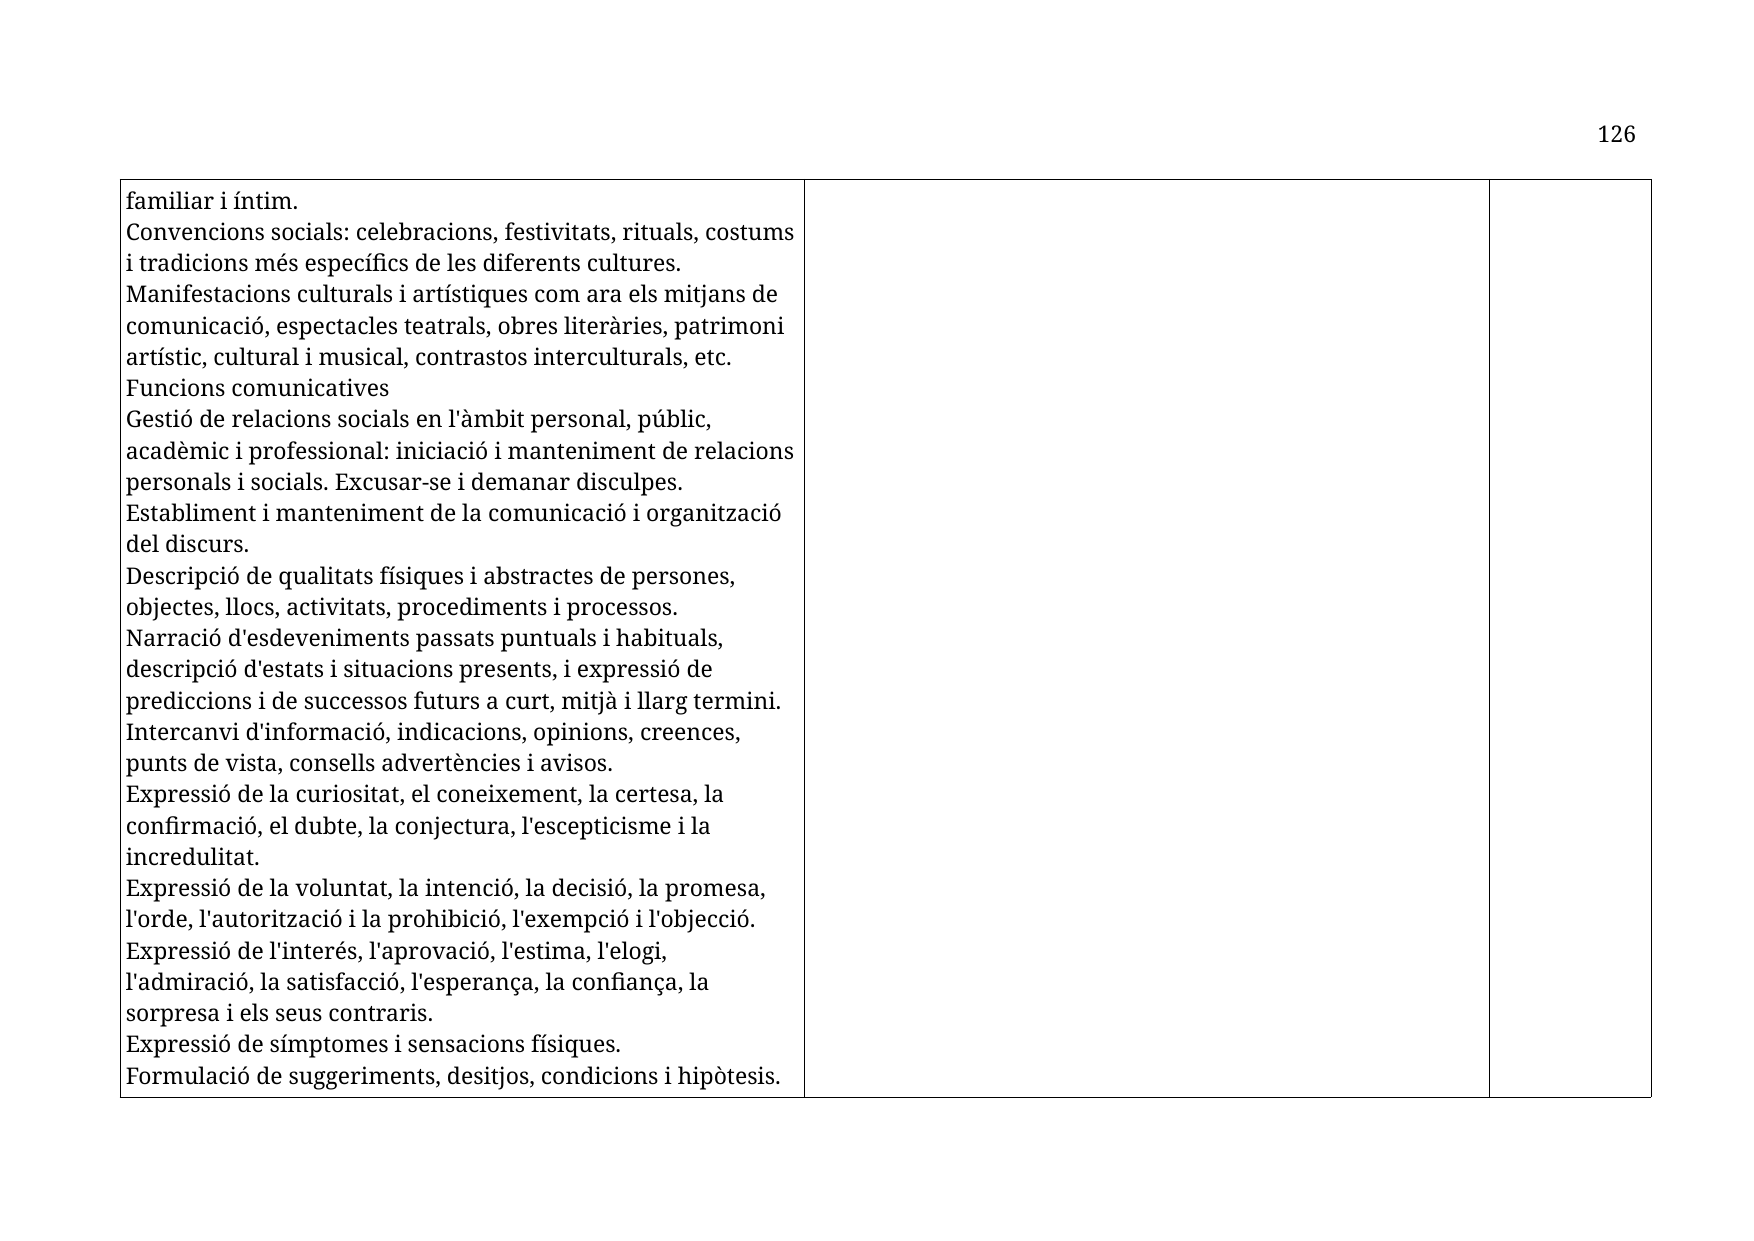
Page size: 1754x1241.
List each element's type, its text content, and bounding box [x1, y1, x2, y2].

table_cell familiar i íntim. Convencions socials: celebracions, festivitats, rituals, costums i tradicions més específics de les diferents cultures. Manifestacions culturals i artístiques com ara els mitjans de comunicació, espectacles teatrals, obres literàries, patrimoni artístic, cultural i musical, contrastos interculturals, etc. Funcions comunicatives Gestió de relacions socials en l'àmbit personal, públic, acadèmic i professional: iniciació i manteniment de relacions personals i socials. Excusar-se i demanar disculpes. Establiment i manteniment de la comunicació i organització del discurs. Descripció de qualitats físiques i abstractes de persones, objectes, llocs, activitats, procediments i processos. Narració d'esdeveniments passats puntuals i habituals, descripció d'estats i situacions presents, i expressió de prediccions i de successos futurs a curt, mitjà i llarg termini. Intercanvi d'informació, indicacions, opinions, creences, punts de vista, consells advertències i avisos. Expressió de la curiositat, el coneixement, la certesa, la confirmació, el dubte, la conjectura, l'escepticisme i la incredulitat. Expressió de la voluntat, la intenció, la decisió, la promesa, l'orde, l'autorització i la prohibició, l'exempció i l'objecció. Expressió de l'interés, l'aprovació, l'estima, l'elogi, l'admiració, la satisfacció, l'esperança, la confiança, la sorpresa i els seus contraris. Expressió de símptomes i sensacions físiques. Formulació de suggeriments, desitjos, condicions i hipòtesis. [121, 180, 804, 1097]
table_cell [805, 180, 1489, 1097]
table_cell [1490, 180, 1651, 1097]
